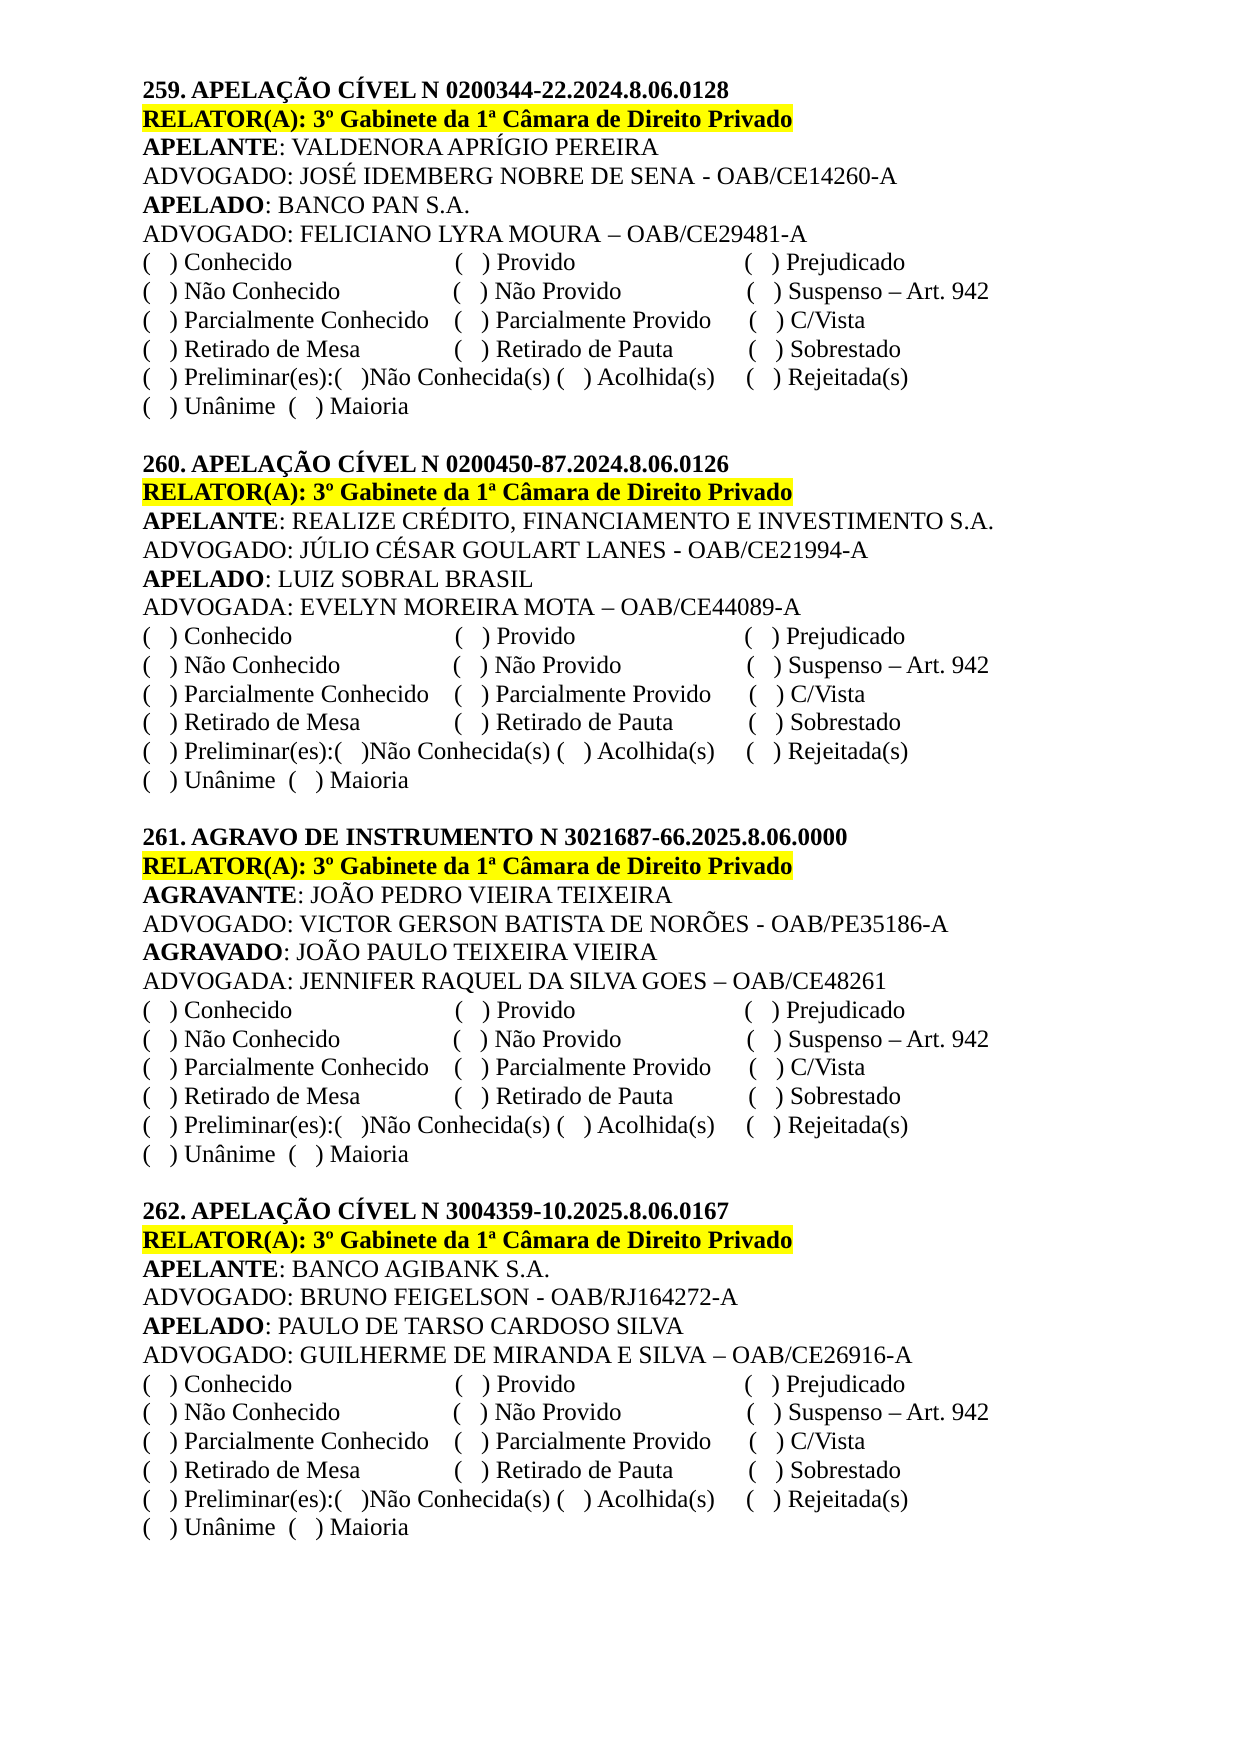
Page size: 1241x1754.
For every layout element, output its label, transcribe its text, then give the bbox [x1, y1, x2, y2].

text ( ) Preliminar(es):( )Não Conhecida(s) ( ) Acolhida(s) ( ) Rejeitada(s) [142, 362, 1158, 391]
text 259. APELAÇÃO CÍVEL N 0200344-22.2024.8.06.0128 RELATOR(A): 3º Gabinete da 1ª Câmara de Direito Privado APELANTE: VALDENORA APRÍGIO PEREIRA ADVOGADO: JOSÉ IDEMBERG NOBRE DE SENA - OAB/CE14260-A APELADO: BANCO PAN S.A. ADVOGADO: FELICIANO LYRA MOURA – OAB/CE29481-A [142, 75, 1141, 247]
text ( ) Parcialmente Conhecido ( ) Parcialmente Provido ( ) C/Vista [142, 1052, 1158, 1081]
text ( ) Não Conhecido ( ) Não Provido ( ) Suspenso – Art. 942 [142, 650, 1158, 679]
text ( ) Conhecido ( ) Provido ( ) Prejudicado [142, 621, 1141, 650]
text ( ) Unânime ( ) Maioria 262. APELAÇÃO CÍVEL N 3004359-10.2025.8.06.0167 RELATOR(A): 3º Gabinete da 1ª Câmara de Direito Privado APELANTE: BANCO AGIBANK S.A. ADVOGADO: BRUNO FEIGELSON - OAB/RJ164272-A APELADO: PAULO DE TARSO CARDOSO SILVA ADVOGADO: GUILHERME DE MIRANDA E SILVA – OAB/CE26916-A [142, 1139, 1141, 1369]
text ( ) Unânime ( ) Maioria 261. AGRAVO DE INSTRUMENTO N 3021687-66.2025.8.06.0000 RELATOR(A): 3º Gabinete da 1ª Câmara de Direito Privado AGRAVANTE: JOÃO PEDRO VIEIRA TEIXEIRA ADVOGADO: VICTOR GERSON BATISTA DE NORÕES - OAB/PE35186-A AGRAVADO: JOÃO PAULO TEIXEIRA VIEIRA ADVOGADA: JENNIFER RAQUEL DA SILVA GOES – OAB/CE48261 [142, 765, 1141, 995]
text ( ) Não Conhecido ( ) Não Provido ( ) Suspenso – Art. 942 [142, 276, 1158, 305]
text ( ) Parcialmente Conhecido ( ) Parcialmente Provido ( ) C/Vista [142, 305, 1158, 334]
text ( ) Retirado de Mesa ( ) Retirado de Pauta ( ) Sobrestado [142, 334, 1158, 362]
text ( ) Unânime ( ) Maioria [142, 1512, 1141, 1599]
text ( ) Preliminar(es):( )Não Conhecida(s) ( ) Acolhida(s) ( ) Rejeitada(s) [142, 1484, 1158, 1512]
text ( ) Retirado de Mesa ( ) Retirado de Pauta ( ) Sobrestado [142, 1455, 1158, 1484]
text ( ) Retirado de Mesa ( ) Retirado de Pauta ( ) Sobrestado [142, 1081, 1158, 1110]
text ( ) Conhecido ( ) Provido ( ) Prejudicado [142, 995, 1141, 1024]
text ( ) Preliminar(es):( )Não Conhecida(s) ( ) Acolhida(s) ( ) Rejeitada(s) [142, 736, 1158, 765]
text ( ) Não Conhecido ( ) Não Provido ( ) Suspenso – Art. 942 [142, 1397, 1158, 1426]
text ( ) Não Conhecido ( ) Não Provido ( ) Suspenso – Art. 942 [142, 1024, 1158, 1052]
text ( ) Conhecido ( ) Provido ( ) Prejudicado [142, 247, 1141, 276]
text ( ) Unânime ( ) Maioria 260. APELAÇÃO CÍVEL N 0200450-87.2024.8.06.0126 RELATOR(A): 3º Gabinete da 1ª Câmara de Direito Privado APELANTE: REALIZE CRÉDITO, FINANCIAMENTO E INVESTIMENTO S.A. ADVOGADO: JÚLIO CÉSAR GOULART LANES - OAB/CE21994-A APELADO: LUIZ SOBRAL BRASIL ADVOGADA: EVELYN MOREIRA MOTA – OAB/CE44089-A [142, 391, 1141, 621]
text ( ) Conhecido ( ) Provido ( ) Prejudicado [142, 1369, 1141, 1397]
text ( ) Retirado de Mesa ( ) Retirado de Pauta ( ) Sobrestado [142, 707, 1158, 736]
text ( ) Preliminar(es):( )Não Conhecida(s) ( ) Acolhida(s) ( ) Rejeitada(s) [142, 1110, 1158, 1139]
text ( ) Parcialmente Conhecido ( ) Parcialmente Provido ( ) C/Vista [142, 1426, 1158, 1455]
text ( ) Parcialmente Conhecido ( ) Parcialmente Provido ( ) C/Vista [142, 679, 1158, 707]
